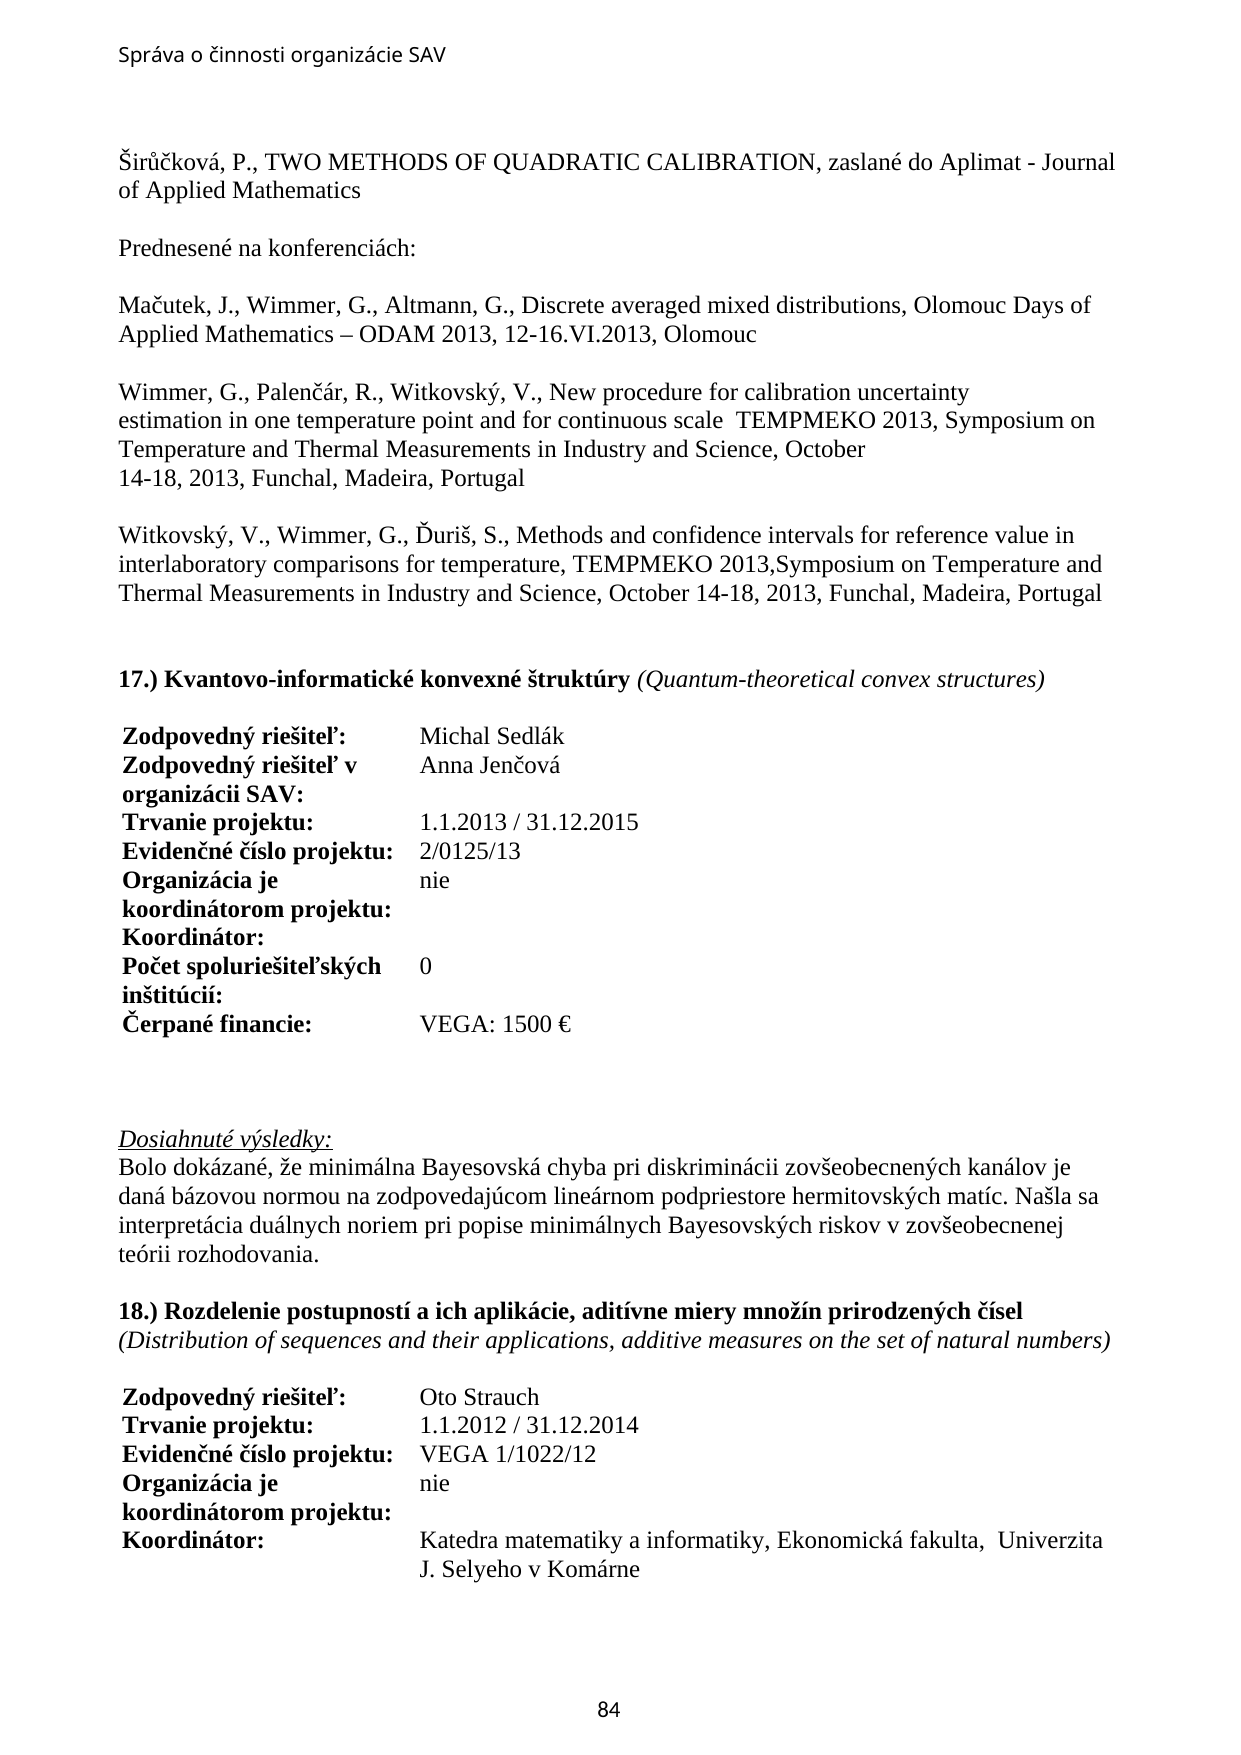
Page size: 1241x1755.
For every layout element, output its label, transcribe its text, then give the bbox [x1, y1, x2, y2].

table_cell Organizácia je koordinátorom projektu: [122, 865, 419, 922]
table_cell Počet spoluriešiteľských inštitúcií: [122, 951, 419, 1009]
table_header Zodpovedný riešiteľ: [122, 721, 419, 750]
table_cell Koordinátor: [122, 1525, 419, 1583]
text Širůčková, P., TWO METHODS OF QUADRATIC CALIBRATION, zaslané do Aplimat - Journal of Applied Mathematics Prednesené na konferenciách: Mačutek, J., Wimmer, G., Altmann, G., Discrete averaged mixed distributions, Olomouc Days of Applied Mathematics – ODAM 2013, 12-16.VI.2013, Olomouc Wimmer, G., Palenčár, R., Witkovský, V., New procedure for calibration uncertainty estimation in one temperature point and for continuous scale TEMPMEKO 2013, Symposium on Temperature and Thermal Measurements in Industry and Science, October 14-18, 2013, Funchal, Madeira, Portugal Witkovský, V., Wimmer, G., Ďuriš, S., Methods and confidence intervals for reference value in interlaboratory comparisons for temperature, TEMPMEKO 2013,Symposium on Temperature and Thermal Measurements in Industry and Science, October 14-18, 2013, Funchal, Madeira, Portugal 17.) Kvantovo-informatické konvexné štruktúry (Quantum-theoretical convex structures) [118, 118, 1122, 721]
table_cell 2/0125/13 [419, 836, 1122, 865]
table_cell Zodpovedný riešiteľ v organizácii SAV: [122, 750, 419, 807]
table_cell 1.1.2012 / 31.12.2014 [419, 1410, 1122, 1439]
table_cell 0 [419, 951, 1122, 1009]
table_cell VEGA 1/1022/12 [419, 1439, 1122, 1468]
table_cell Čerpané financie: [122, 1009, 419, 1095]
table_cell nie [419, 865, 1122, 922]
table_cell Organizácia je koordinátorom projektu: [122, 1468, 419, 1525]
table_cell Katedra matematiky a informatiky, Ekonomická fakulta, Univerzita J. Selyeho v Komárne [419, 1525, 1122, 1583]
table_header Michal Sedlák [419, 721, 1122, 750]
table_cell [419, 923, 1122, 951]
table_cell Anna Jenčová [419, 750, 1122, 807]
table_cell Trvanie projektu: [122, 808, 419, 836]
table_header Oto Strauch [419, 1382, 1122, 1410]
table_cell Evidenčné číslo projektu: [122, 1439, 419, 1468]
table_cell 1.1.2013 / 31.12.2015 [419, 808, 1122, 836]
table_cell Trvanie projektu: [122, 1410, 419, 1439]
table_cell nie [419, 1468, 1122, 1525]
table_cell Koordinátor: [122, 923, 419, 951]
table_cell Evidenčné číslo projektu: [122, 836, 419, 865]
table_header Zodpovedný riešiteľ: [122, 1382, 419, 1410]
text Dosiahnuté výsledky: Bolo dokázané, že minimálna Bayesovská chyba pri diskriminácii zovšeobecnených kanálov je daná bázovou normou na zodpovedajúcom lineárnom podpriestore hermitovských matíc. Našla sa interpretácia duálnych noriem pri popise minimálnych Bayesovských riskov v zovšeobecnenej teórii rozhodovania. 18.) Rozdelenie postupností a ich aplikácie, aditívne miery množín prirodzených čísel (Distribution of sequences and their applications, additive measures on the set of natural numbers) [118, 1095, 1122, 1382]
table_cell VEGA: 1500 € [419, 1009, 1122, 1095]
